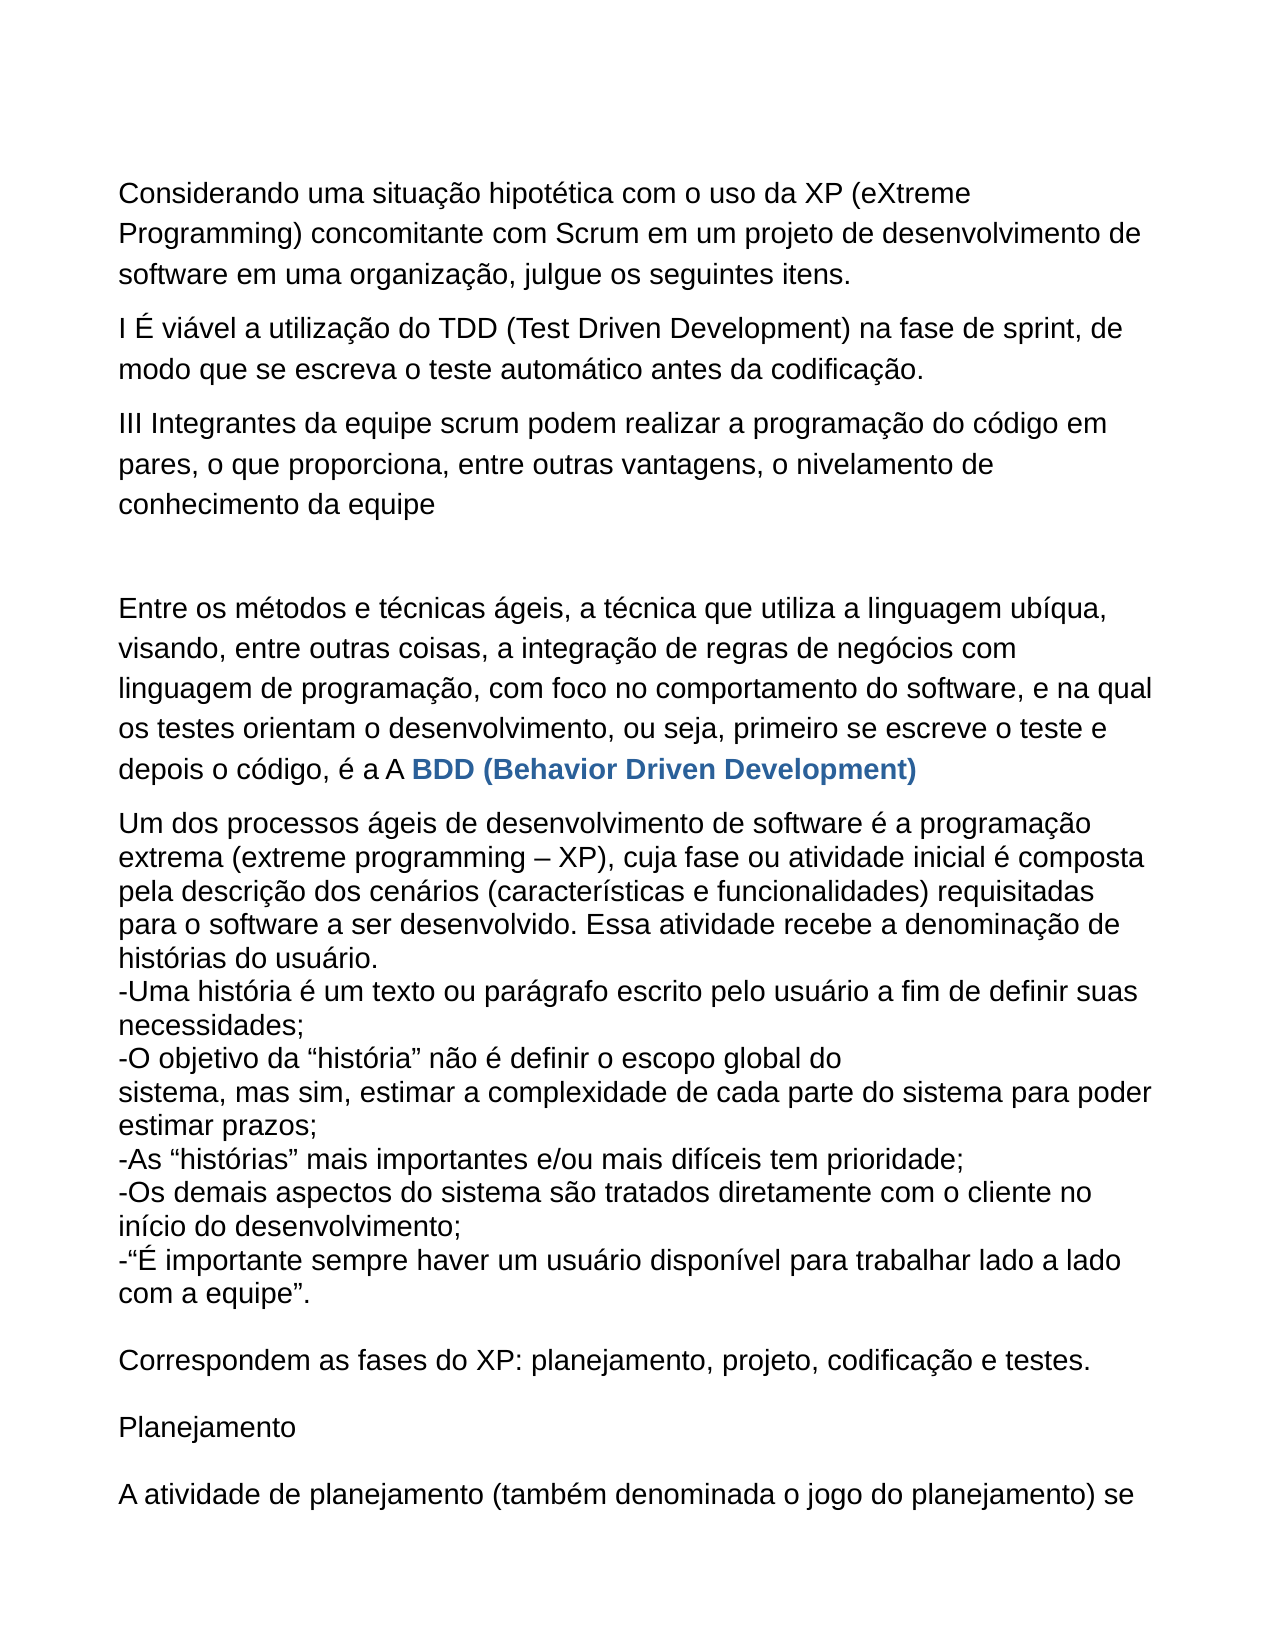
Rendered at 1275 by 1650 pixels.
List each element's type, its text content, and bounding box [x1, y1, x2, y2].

text III Integrantes da equipe scrum podem realizar a programação do código em pares, o que proporciona, entre outras vantagens, o nivelamento de conhecimento da equipe [118, 407, 1157, 521]
text Considerando uma situação hipotética com o uso da XP (eXtreme Programming) concomitante com Scrum em um projeto de desenvolvimento de software em uma organização, julgue os seguintes itens. [118, 176, 1157, 290]
text Entre os métodos e técnicas ágeis, a técnica que utiliza a linguagem ubíqua, visando, entre outras coisas, a integração de regras de negócios com linguagem de programação, com foco no comportamento do software, e na qual os testes orientam o desenvolvimento, ou seja, primeiro se escreve o teste e depois o código, é a A BDD (Behavior Driven Development) [118, 591, 1157, 785]
text Um dos processos ágeis de desenvolvimento de software é a programação extrema (extreme programming – XP), cuja fase ou atividade inicial é composta pela descrição dos cenários (características e funcionalidades) requisitadas para o software a ser desenvolvido. Essa atividade recebe a denominação de histórias do usuário. -Uma história é um texto ou parágrafo escrito pelo usuário a fim de definir suas necessidades; -O objetivo da “história” não é definir o escopo global do sistema, mas sim, estimar a complexidade de cada parte do sistema para poder estimar prazos; -As “histórias” mais importantes e/ou mais difíceis tem prioridade; -Os demais aspectos do sistema são tratados diretamente com o cliente no início do desenvolvimento; -“É importante sempre haver um usuário disponível para trabalhar lado a lado com a equipe”. Correspondem as fases do XP: planejamento, projeto, codificação e testes. Planejamento A atividade de planejamento (também denominada o jogo do planejamento) se [118, 806, 1157, 1511]
text I É viável a utilização do TDD (Test Driven Development) na fase de sprint, de modo que se escreva o teste automático antes da codificação. [118, 312, 1157, 385]
